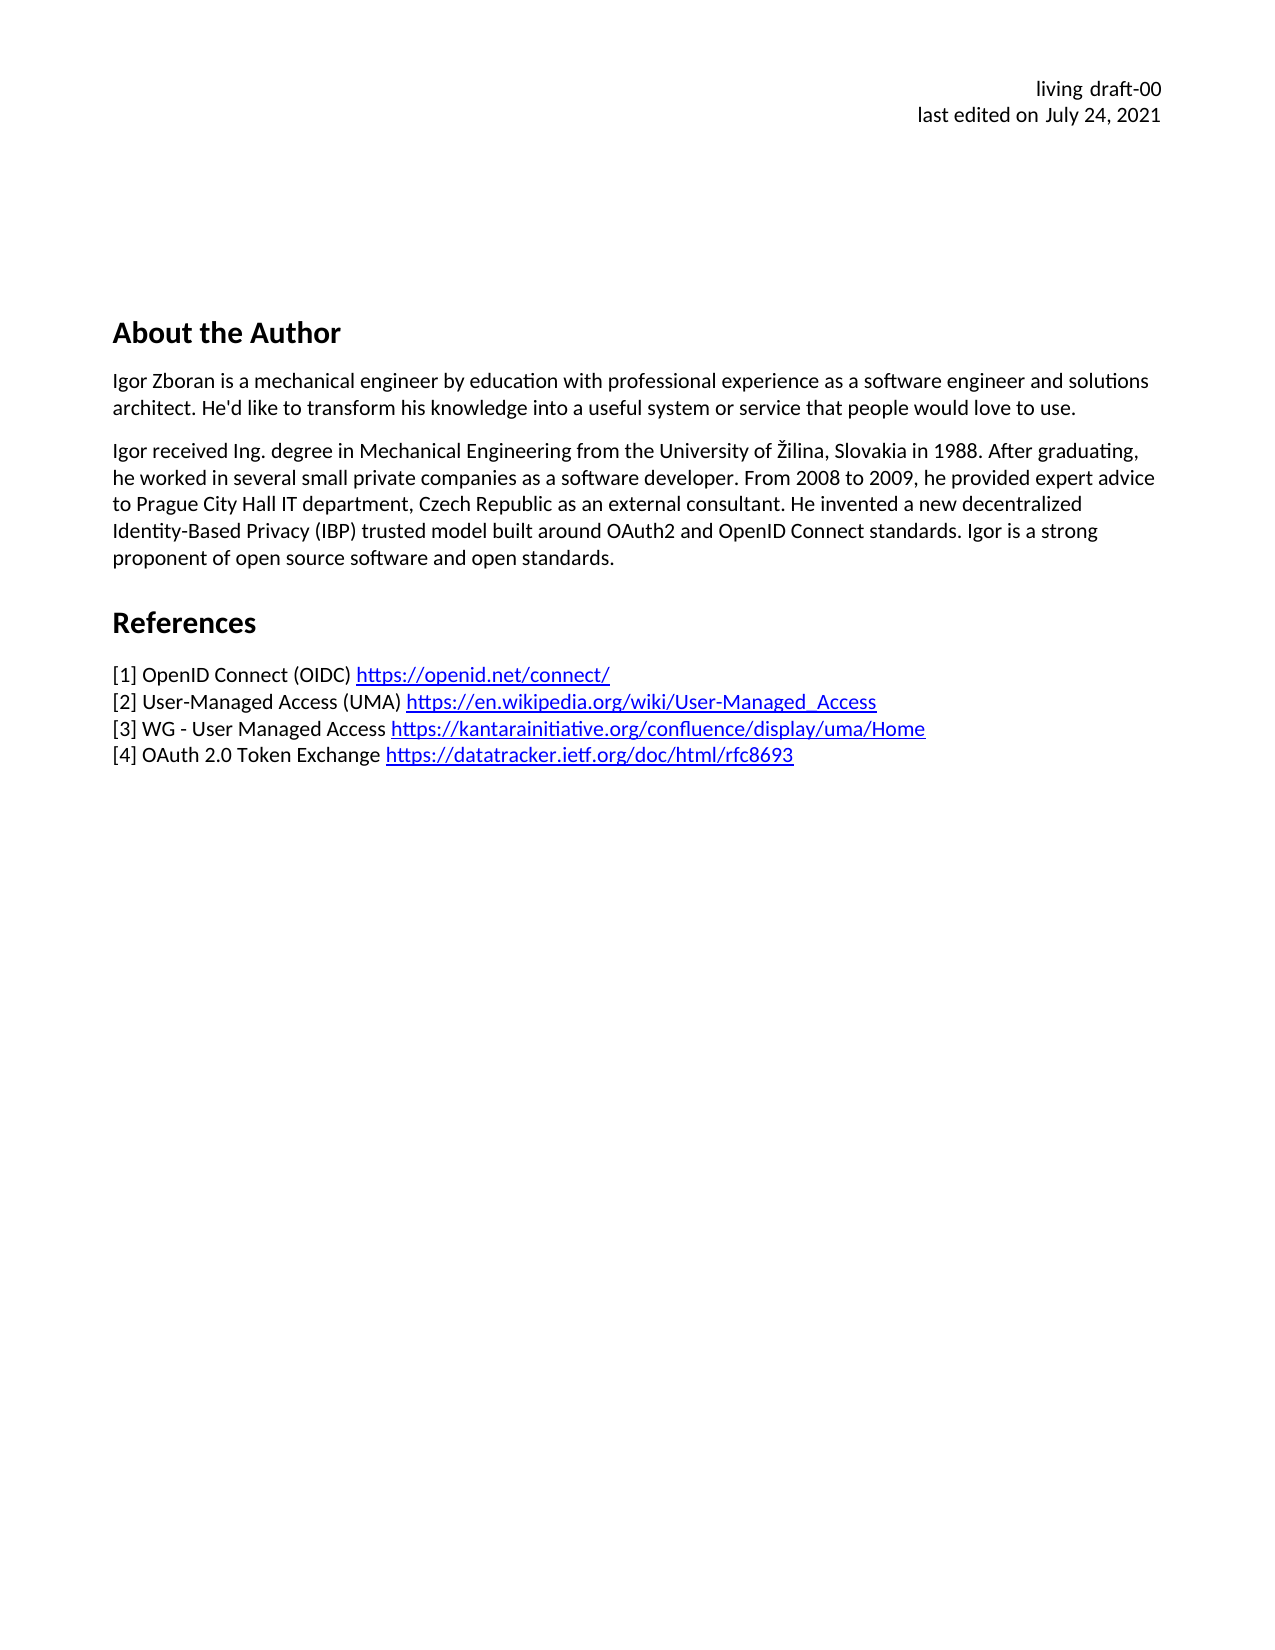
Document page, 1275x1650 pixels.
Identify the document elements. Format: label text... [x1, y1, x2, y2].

text [1] OpenID Connect (OIDC) https://openid.net/connect/ [112, 662, 1162, 688]
text [3] WG - User Managed Access https://kantarainitiative.org/confluence/display/uma/Home [112, 715, 1162, 742]
text About the Author [112, 313, 1162, 351]
text Igor received Ing. degree in Mechanical Engineering from the University of Žilina, Slovakia in 1988. After graduating, he worked in several small private companies as a software developer. From 2008 to 2009, he provided expert advice to Prague City Hall IT department, Czech Republic as an external consultant. He invented a new decentralized Identity-Based Privacy (IBP) trusted model built around OAuth2 and OpenID Connect standards. Igor is a strong proponent of open source software and open standards. [112, 437, 1162, 570]
text Igor Zboran is a mechanical engineer by education with professional experience as a software engineer and solutions architect. He'd like to transform his knowledge into a useful system or service that people would love to use. [112, 367, 1162, 421]
text [4] OAuth 2.0 Token Exchange https://datatracker.ietf.org/doc/html/rfc8693 [112, 742, 1162, 768]
text References [112, 603, 1162, 641]
text [2] User-Managed Access (UMA) https://en.wikipedia.org/wiki/User-Managed_Access [112, 688, 1162, 715]
